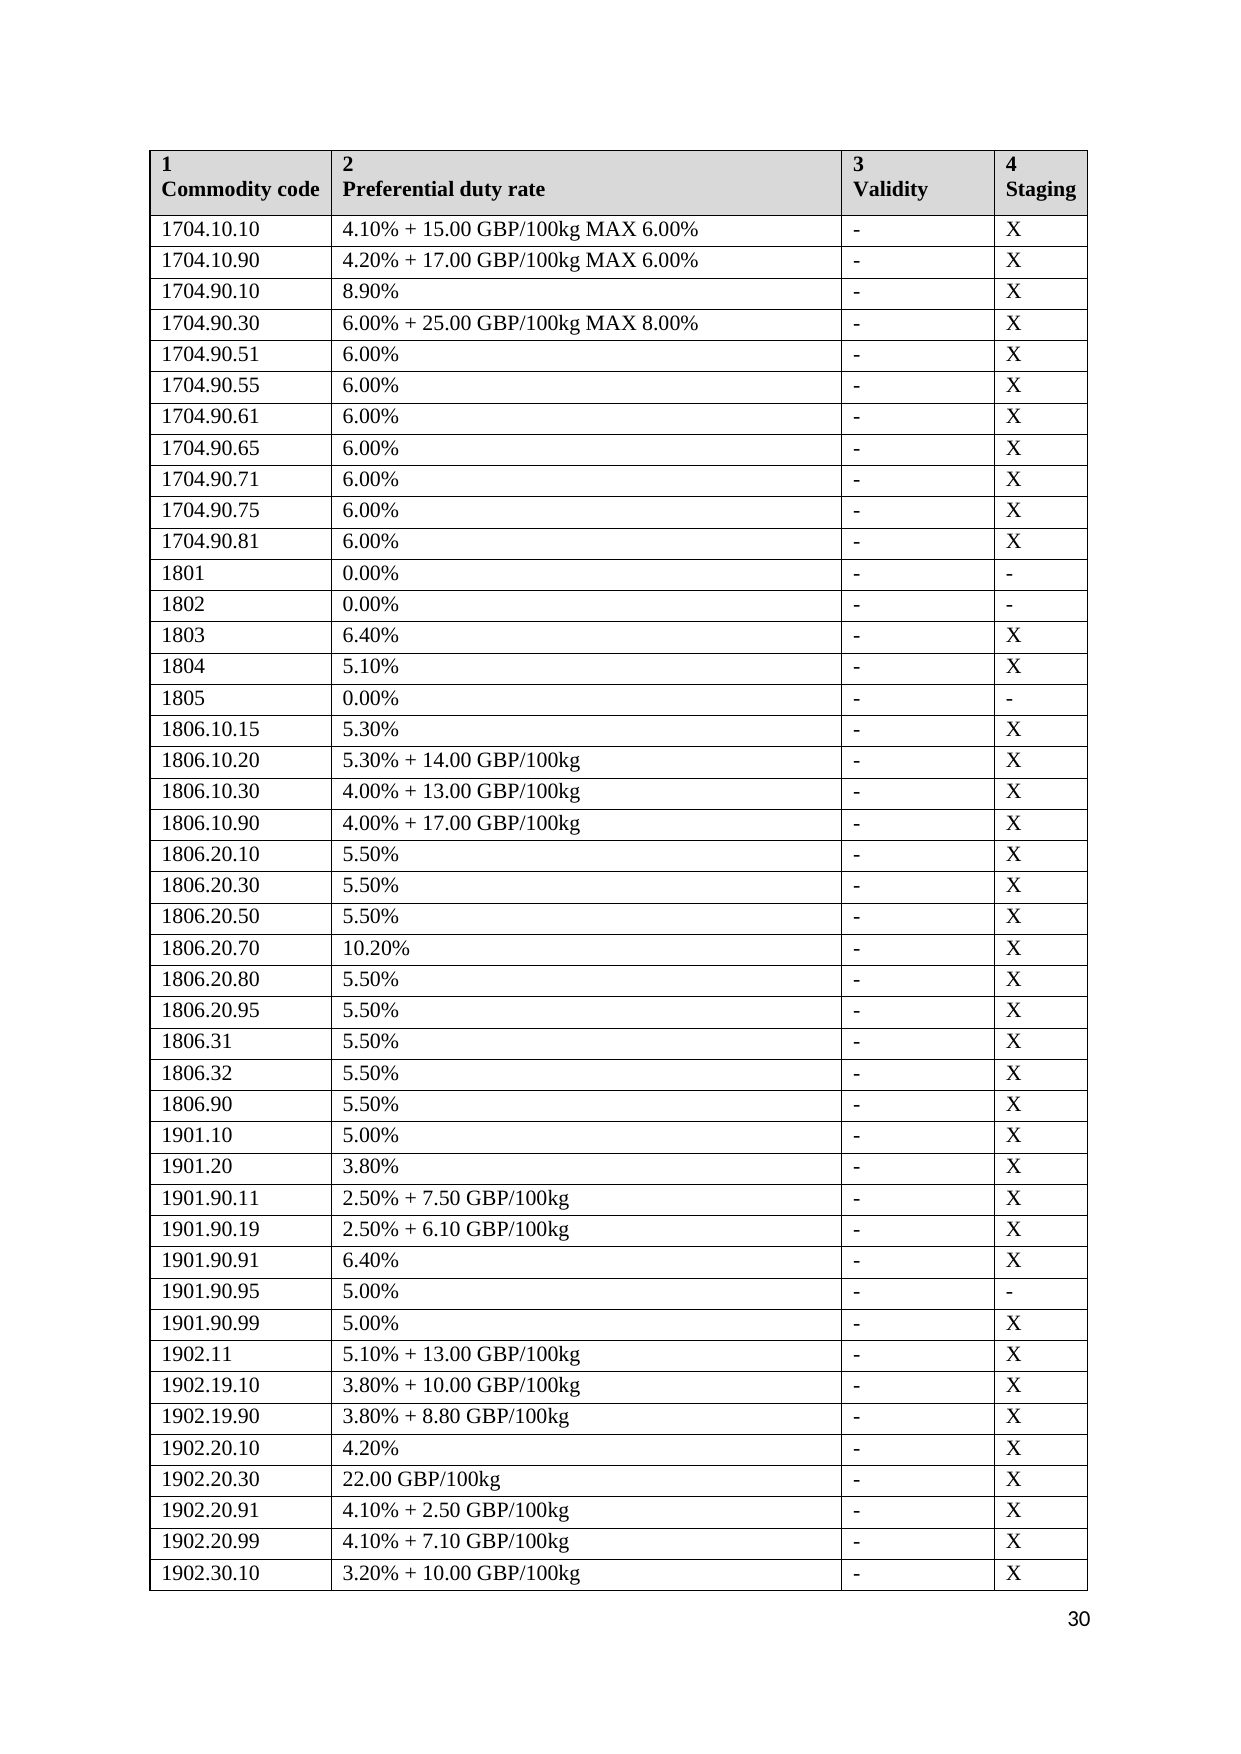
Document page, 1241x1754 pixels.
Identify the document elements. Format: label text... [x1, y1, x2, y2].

table_cell 5.50% [332, 841, 841, 871]
table_cell X [995, 466, 1087, 496]
table_cell 1801 [151, 560, 331, 590]
table_cell X [995, 497, 1087, 527]
table_cell X [995, 1029, 1087, 1059]
table_cell - [842, 466, 994, 496]
table_cell X [995, 1060, 1087, 1090]
table_cell 2.50% + 6.10 GBP/100kg [332, 1216, 841, 1246]
table_cell - [842, 1310, 994, 1340]
table_cell X [995, 247, 1087, 277]
table_cell - [842, 1029, 994, 1059]
table_cell 3.80% [332, 1154, 841, 1184]
table_cell 2.50% + 7.50 GBP/100kg [332, 1185, 841, 1215]
table_cell 10.20% [332, 935, 841, 965]
table_cell 1806.10.30 [151, 779, 331, 809]
table_cell - [842, 1091, 994, 1121]
table_cell X [995, 841, 1087, 871]
table_cell - [842, 1185, 994, 1215]
table_cell X [995, 935, 1087, 965]
table_cell - [842, 1497, 994, 1527]
table_cell X [995, 779, 1087, 809]
table_cell - [995, 591, 1087, 621]
table_cell 4.00% + 17.00 GBP/100kg [332, 810, 841, 840]
table_cell 6.00% [332, 529, 841, 559]
table_cell 1902.30.10 [151, 1560, 331, 1590]
table_cell X [995, 1372, 1087, 1402]
table_cell 1704.90.51 [151, 341, 331, 371]
table_cell 1806.20.95 [151, 997, 331, 1027]
table_cell 5.30% + 14.00 GBP/100kg [332, 747, 841, 777]
table_cell 4.20% + 17.00 GBP/100kg MAX 6.00% [332, 247, 841, 277]
table_cell 1806.10.15 [151, 716, 331, 746]
table_cell 5.10% [332, 654, 841, 684]
table_cell 1806.10.90 [151, 810, 331, 840]
table_cell X [995, 1185, 1087, 1215]
table_header 3 Validity [842, 151, 994, 215]
table_cell - [842, 779, 994, 809]
table_cell X [995, 216, 1087, 246]
table_cell - [842, 1247, 994, 1277]
table_cell 0.00% [332, 591, 841, 621]
table_cell X [995, 1560, 1087, 1590]
table_cell 1804 [151, 654, 331, 684]
table_cell 5.50% [332, 966, 841, 996]
table_cell - [842, 904, 994, 934]
table_cell 1901.10 [151, 1122, 331, 1152]
table_cell 6.00% [332, 372, 841, 402]
table_cell - [995, 560, 1087, 590]
table_cell 1704.90.65 [151, 435, 331, 465]
table_cell 5.00% [332, 1310, 841, 1340]
table_cell 1806.20.50 [151, 904, 331, 934]
table_cell - [842, 997, 994, 1027]
table_cell - [842, 279, 994, 309]
table_cell - [842, 1372, 994, 1402]
table_cell 5.10% + 13.00 GBP/100kg [332, 1341, 841, 1371]
table_cell 1803 [151, 622, 331, 652]
table_cell X [995, 1247, 1087, 1277]
table_cell - [995, 1279, 1087, 1309]
table_cell - [842, 404, 994, 434]
table_cell - [842, 685, 994, 715]
table_cell - [842, 1060, 994, 1090]
table_cell 4.00% + 13.00 GBP/100kg [332, 779, 841, 809]
table_cell 4.20% [332, 1435, 841, 1465]
table_cell - [842, 841, 994, 871]
table_cell 1806.90 [151, 1091, 331, 1121]
table_cell 4.10% + 15.00 GBP/100kg MAX 6.00% [332, 216, 841, 246]
table_cell - [842, 747, 994, 777]
table_cell 1901.90.91 [151, 1247, 331, 1277]
table_cell 6.00% [332, 466, 841, 496]
table_cell 1704.90.55 [151, 372, 331, 402]
table_cell - [842, 622, 994, 652]
table_cell 1902.20.91 [151, 1497, 331, 1527]
table_cell X [995, 654, 1087, 684]
table_cell 5.50% [332, 1060, 841, 1090]
table_cell - [842, 1435, 994, 1465]
table_cell - [842, 591, 994, 621]
table_cell 6.40% [332, 1247, 841, 1277]
table_cell 5.50% [332, 1029, 841, 1059]
table_cell X [995, 1154, 1087, 1184]
table_cell X [995, 1466, 1087, 1496]
table_cell 1806.31 [151, 1029, 331, 1059]
table_cell X [995, 1404, 1087, 1434]
table_cell 5.00% [332, 1279, 841, 1309]
table_cell - [842, 560, 994, 590]
table_header 2 Preferential duty rate [332, 151, 841, 215]
table_cell X [995, 279, 1087, 309]
table_cell X [995, 372, 1087, 402]
table_cell - [842, 966, 994, 996]
table_cell X [995, 872, 1087, 902]
table_cell - [842, 1529, 994, 1559]
table_cell 3.80% + 10.00 GBP/100kg [332, 1372, 841, 1402]
table_cell - [842, 716, 994, 746]
table_cell X [995, 622, 1087, 652]
table_cell - [842, 310, 994, 340]
table_cell X [995, 1122, 1087, 1152]
table_cell - [842, 435, 994, 465]
table_cell - [842, 247, 994, 277]
table_cell 1806.20.80 [151, 966, 331, 996]
table_cell X [995, 341, 1087, 371]
table_cell X [995, 435, 1087, 465]
table_cell 1704.90.10 [151, 279, 331, 309]
table_cell 1806.20.30 [151, 872, 331, 902]
table_cell 1806.20.10 [151, 841, 331, 871]
table_cell 6.00% + 25.00 GBP/100kg MAX 8.00% [332, 310, 841, 340]
table_header 4 Staging [995, 151, 1087, 215]
table_cell - [842, 1279, 994, 1309]
table_cell 1704.90.71 [151, 466, 331, 496]
table_cell 1901.90.95 [151, 1279, 331, 1309]
table_cell X [995, 1341, 1087, 1371]
table_cell 1806.32 [151, 1060, 331, 1090]
table_cell 1704.90.81 [151, 529, 331, 559]
table_cell X [995, 747, 1087, 777]
table_cell X [995, 997, 1087, 1027]
table_cell 5.50% [332, 1091, 841, 1121]
table_cell X [995, 1497, 1087, 1527]
table_cell - [842, 1122, 994, 1152]
table_cell 1901.90.19 [151, 1216, 331, 1246]
table_cell 6.00% [332, 341, 841, 371]
table_cell 5.50% [332, 997, 841, 1027]
table_cell X [995, 1310, 1087, 1340]
table_cell 22.00 GBP/100kg [332, 1466, 841, 1496]
table_cell 1704.90.30 [151, 310, 331, 340]
table_cell - [842, 1341, 994, 1371]
table_cell 1806.10.20 [151, 747, 331, 777]
table_cell 4.10% + 2.50 GBP/100kg [332, 1497, 841, 1527]
table_cell 0.00% [332, 685, 841, 715]
table_cell 5.50% [332, 904, 841, 934]
table_cell X [995, 810, 1087, 840]
table_cell 5.30% [332, 716, 841, 746]
table_cell - [842, 810, 994, 840]
table_cell 1805 [151, 685, 331, 715]
table_cell 1704.90.75 [151, 497, 331, 527]
table_cell 4.10% + 7.10 GBP/100kg [332, 1529, 841, 1559]
table_cell 8.90% [332, 279, 841, 309]
table_cell 1902.20.30 [151, 1466, 331, 1496]
table_cell 1901.90.11 [151, 1185, 331, 1215]
table_cell 6.40% [332, 622, 841, 652]
table_cell - [842, 497, 994, 527]
table_cell - [842, 372, 994, 402]
table_cell X [995, 1529, 1087, 1559]
table_cell - [842, 1466, 994, 1496]
table_cell 1902.20.99 [151, 1529, 331, 1559]
table_cell X [995, 1435, 1087, 1465]
table_cell - [842, 935, 994, 965]
table_cell - [842, 1154, 994, 1184]
table_cell - [842, 341, 994, 371]
table_cell 1902.19.10 [151, 1372, 331, 1402]
table_cell X [995, 904, 1087, 934]
table_cell 3.80% + 8.80 GBP/100kg [332, 1404, 841, 1434]
table_cell - [842, 529, 994, 559]
table_cell 5.50% [332, 872, 841, 902]
table_header 1 Commodity code [151, 151, 331, 215]
table_cell X [995, 1216, 1087, 1246]
table_cell - [842, 1560, 994, 1590]
table_cell X [995, 310, 1087, 340]
table_cell 6.00% [332, 404, 841, 434]
table_cell - [995, 685, 1087, 715]
table_cell X [995, 529, 1087, 559]
table_cell - [842, 216, 994, 246]
table_cell - [842, 872, 994, 902]
table_cell 3.20% + 10.00 GBP/100kg [332, 1560, 841, 1590]
table_cell - [842, 1216, 994, 1246]
table_cell 1902.11 [151, 1341, 331, 1371]
table_cell X [995, 716, 1087, 746]
table_cell 5.00% [332, 1122, 841, 1152]
table_cell 0.00% [332, 560, 841, 590]
table_cell - [842, 654, 994, 684]
table_cell X [995, 966, 1087, 996]
table_cell 1902.20.10 [151, 1435, 331, 1465]
table_cell 1802 [151, 591, 331, 621]
table_cell 6.00% [332, 435, 841, 465]
table_cell 1901.20 [151, 1154, 331, 1184]
table_cell 6.00% [332, 497, 841, 527]
table_cell - [842, 1404, 994, 1434]
table_cell 1901.90.99 [151, 1310, 331, 1340]
table_cell 1704.10.10 [151, 216, 331, 246]
table_cell X [995, 404, 1087, 434]
table_cell 1806.20.70 [151, 935, 331, 965]
table_cell 1704.90.61 [151, 404, 331, 434]
table_cell 1902.19.90 [151, 1404, 331, 1434]
table_cell X [995, 1091, 1087, 1121]
table_cell 1704.10.90 [151, 247, 331, 277]
